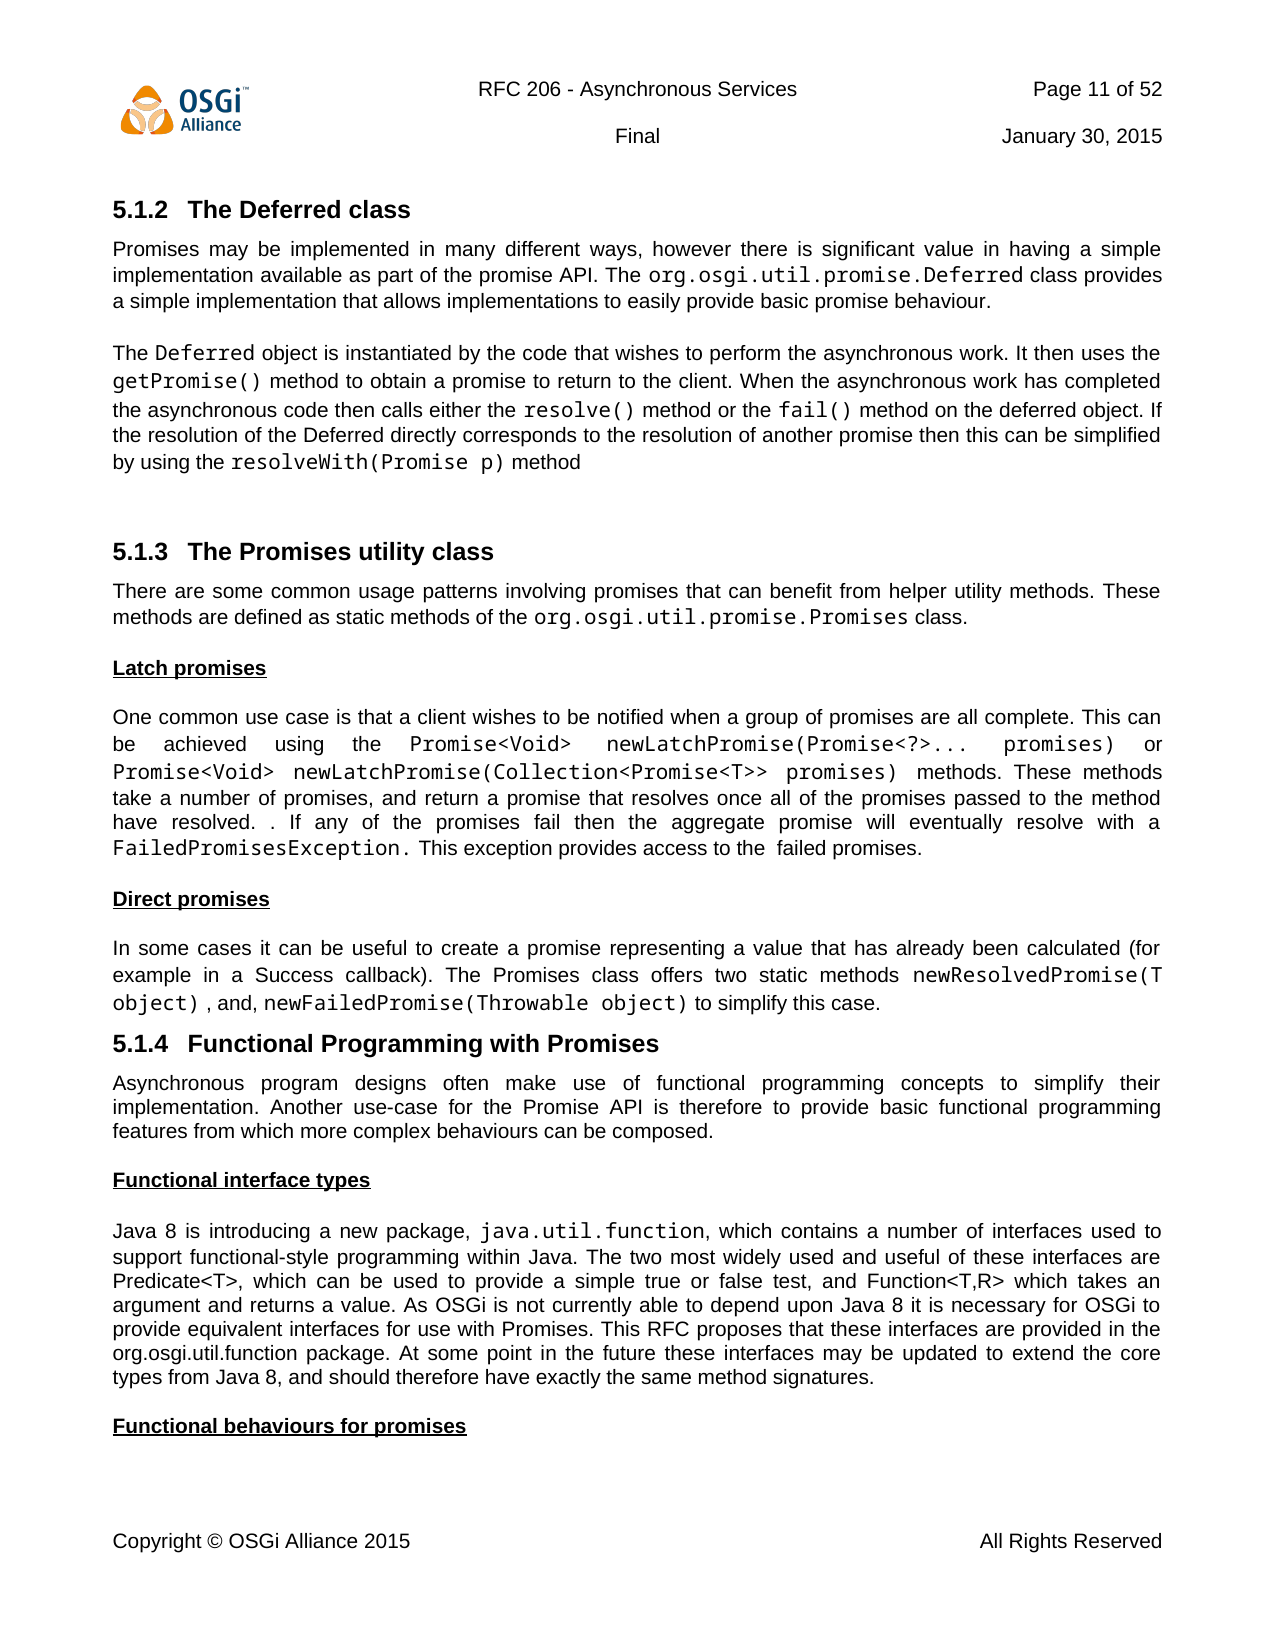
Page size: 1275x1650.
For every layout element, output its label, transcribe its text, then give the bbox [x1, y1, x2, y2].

text One common use case is that a client wishes to be notified when a group of promises are all complete. This can be achieved using the Promise<Void> newLatchPromise(Promise<?>... promises) or Promise<Void> newLatchPromise(Collection<Promise<T>> promises) methods. These methods take a number of promises, and return a promise that resolves once all of the promises passed to the method have resolved. . If any of the promises fail then the aggregate promise will eventually resolve with a FailedPromisesException. This exception provides access to the failed promises. [112, 705, 1162, 862]
text Direct promises [112, 887, 1162, 911]
text The Deferred object is instantiated by the code that wishes to perform the asynchronous work. It then uses the getPromise() method to obtain a promise to return to the client. When the asynchronous work has completed the asynchronous code then calls either the resolve() method or the fail() method on the deferred object. If the resolution of the Deferred directly corresponds to the resolution of another promise then this can be simplified by using the resolveWith(Promise p) method [112, 338, 1162, 476]
text There are some common usage patterns involving promises that can benefit from helper utility methods. These methods are defined as static methods of the org.osgi.util.promise.Promises class. [112, 578, 1162, 631]
text Functional interface types [112, 1167, 1162, 1191]
subtitle The Deferred class [112, 195, 1162, 224]
text Asynchronous program designs often make use of functional programming concepts to simplify their implementation. Another use-case for the Promise API is therefore to provide basic functional programming features from which more complex behaviours can be composed. [112, 1071, 1162, 1142]
subtitle Functional Programming with Promises [112, 1029, 1162, 1058]
text In some cases it can be useful to create a promise representing a value that has already been calculated (for example in a Success callback). The Promises class offers two static methods newResolvedPromise(T object) , and, newFailedPromise(Throwable object) to simplify this case. [112, 936, 1162, 1017]
picture [113, 78, 257, 142]
text Functional behaviours for promises [112, 1413, 1162, 1437]
text Latch promises [112, 656, 1162, 680]
subtitle The Promises utility class [112, 537, 1162, 566]
text Java 8 is introducing a new package, java.util.function, which contains a number of interfaces used to support functional-style programming within Java. The two most widely used and useful of these interfaces are Predicate<T>, which can be used to provide a simple true or false test, and Function<T,R> which takes an argument and returns a value. As OSGi is not currently able to depend upon Java 8 it is necessary for OSGi to provide equivalent interfaces for use with Promises. This RFC proposes that these interfaces are provided in the org.osgi.util.function package. At some point in the future these interfaces may be updated to extend the core types from Java 8, and should therefore have exactly the same method signatures. [112, 1216, 1162, 1388]
text Promises may be implemented in many different ways, however there is significant value in having a simple implementation available as part of the promise API. The org.osgi.util.promise.Deferred class provides a simple implementation that allows implementations to easily provide basic promise behaviour. [112, 237, 1162, 313]
